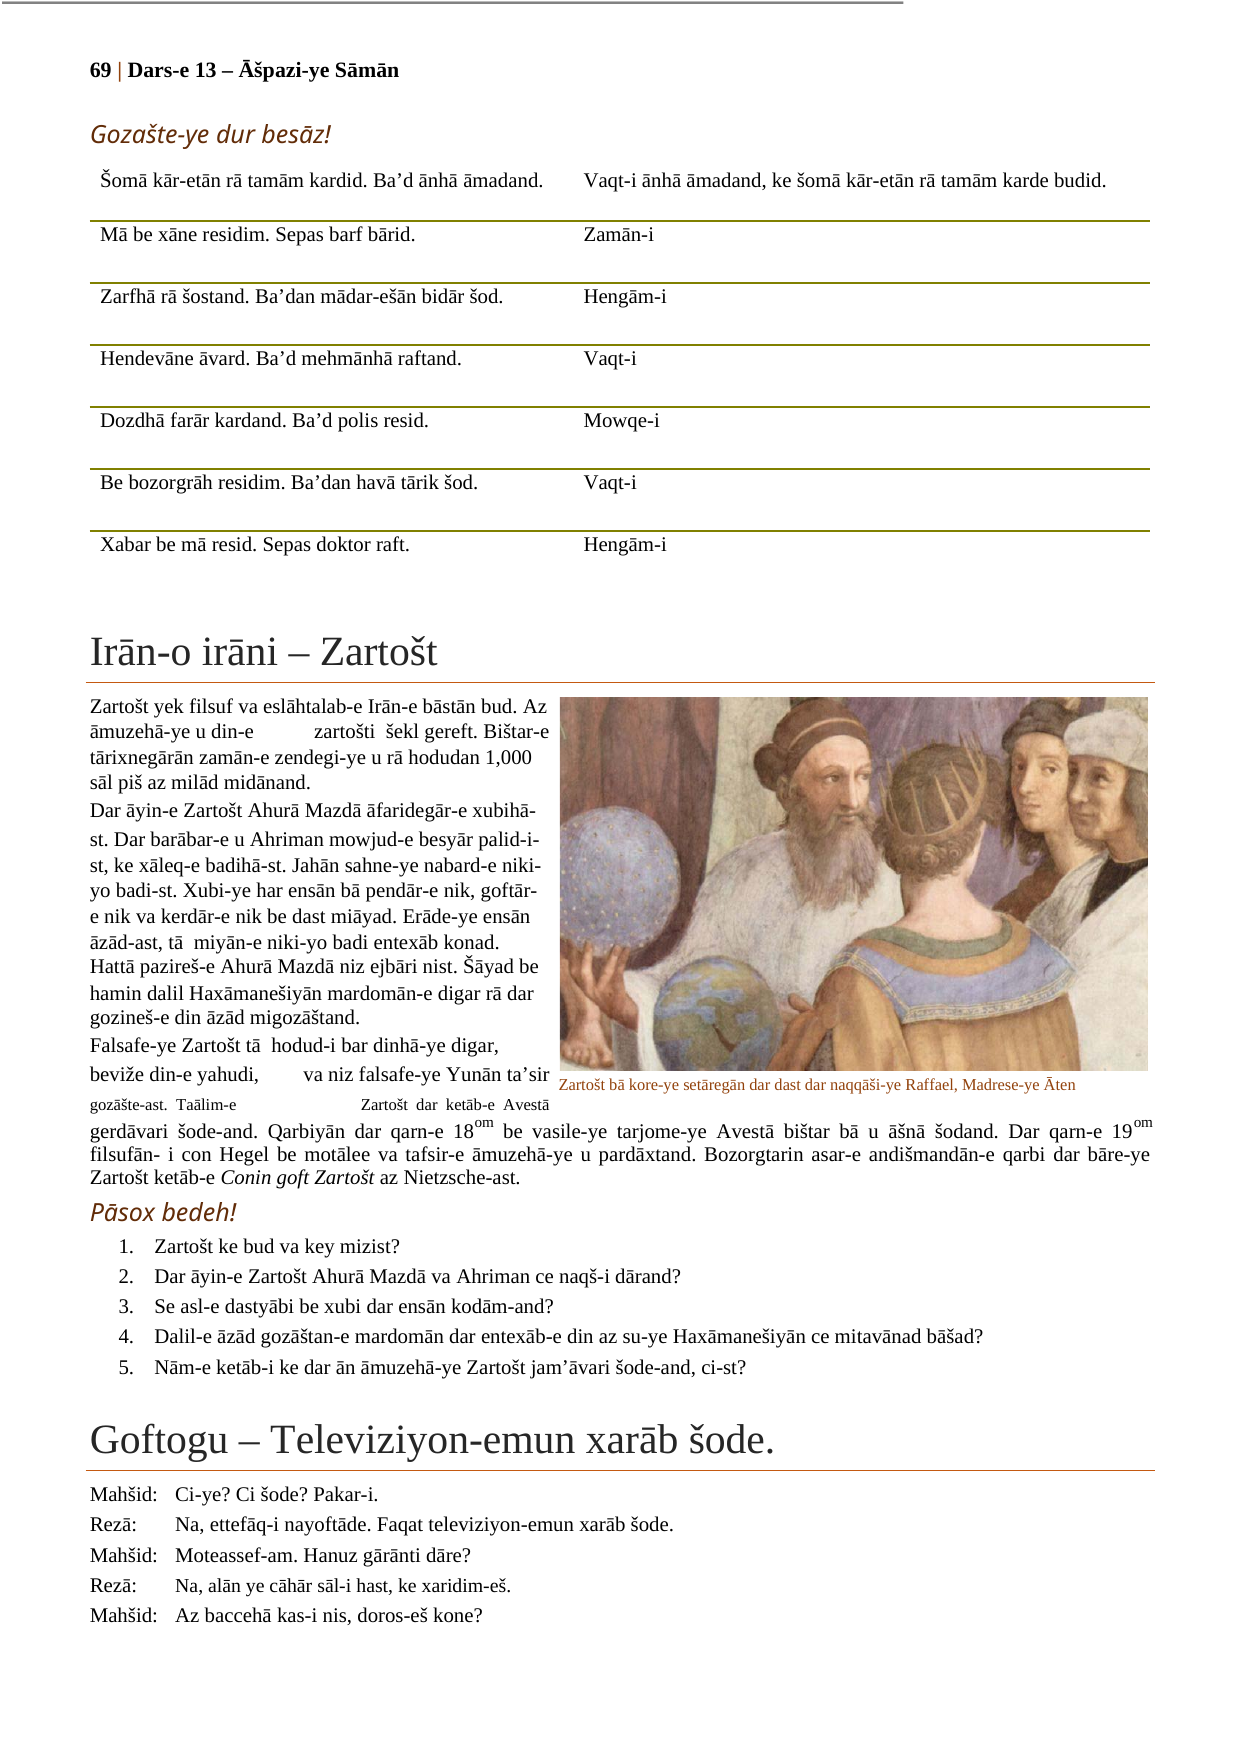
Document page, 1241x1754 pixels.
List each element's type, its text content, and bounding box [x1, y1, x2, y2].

table_cell Zamān‐i [567, 222, 1150, 257]
text Mahšid: Az baccehā kas‐i nis, doros‐eš kone? [89, 1603, 1153, 1627]
table_cell e nik va kerdār‐e nik be dast miāyad. Erāde‐ye ensān [90, 904, 558, 929]
table_cell [90, 319, 567, 344]
text Mahšid: Ci‐ye? Ci šode? Pakar‐i. [89, 1482, 1153, 1506]
text Irān‐o irāni – Zartošt [89, 627, 1153, 674]
table_cell Xabar be mā resid. Sepas doktor raft. [90, 532, 567, 567]
table_cell beviže din‐e yahudi, [90, 1063, 277, 1096]
table_cell Vaqt‐i [567, 346, 1150, 381]
table_cell [90, 258, 567, 282]
text Gozašte‐ye dur besāz! [89, 116, 1153, 150]
table_cell Mā be xāne residim. Sepas barf bārid. [90, 222, 567, 257]
list Zartošt ke bud va key mizist? [118, 1234, 1153, 1258]
table_cell [567, 258, 1150, 282]
table_cell zartošti šekl gereft. Bištar‐e [277, 719, 558, 744]
table_cell [567, 319, 1150, 344]
table_cell Dar āyin‐e Zartošt Ahurā Mazdā āfaridegār‐e xubihā‐ [90, 798, 558, 827]
text 69 | Dars‐e 13 – Āšpazi‐ye Sāmān [89, 57, 1153, 82]
table_cell Hendevāne āvard. Ba’d mehmānhā raftand. [90, 346, 567, 381]
text Mahšid: Moteassef‐am. Hanuz gārānti dāre? [89, 1542, 1153, 1567]
table_cell tārixnegārān zamān‐e zendegi‐ye u rā hodudan 1,000 [90, 745, 558, 770]
table_cell [567, 381, 1150, 406]
table_cell st. Dar barābar‐e u Ahriman mowjud‐e besyār palid‐i‐ [90, 827, 558, 853]
table_cell [90, 444, 567, 468]
table_cell yo badi‐st. Xubi‐ye har ensān bā pendār‐e nik, goftār‐ [90, 878, 558, 903]
table_cell sāl piš az milād midānand. [90, 770, 558, 797]
list Dar āyin‐e Zartošt Ahurā Mazdā va Ahriman ce naqš‐i dārand? [118, 1264, 1153, 1288]
table_cell gozāšte‐ast. Taālim‐e [90, 1096, 277, 1114]
table_cell Falsafe‐ye Zartošt tā hodud‐i bar dinhā‐ye digar, [90, 1033, 558, 1062]
table_cell st, ke xāleq‐e badihā‐st. Jahān sahne‐ye nabard‐e niki‐ [90, 853, 558, 878]
table_cell Zarfhā rā šostand. Ba’dan mādar‐ešān bidār šod. [90, 284, 567, 319]
table_cell [567, 195, 1150, 220]
table_cell [558, 1072, 1092, 1077]
table_cell Hengām‐i [567, 532, 1150, 567]
text Pāsox bedeh! [89, 1195, 1153, 1229]
table_header Šomā kār‐etān rā tamām kardid. Ba’d ānhā āmadand. [90, 168, 567, 195]
table_cell [567, 506, 1150, 530]
table_cell [567, 444, 1150, 468]
table_cell [90, 506, 567, 530]
table_cell Mowqe‐i [567, 408, 1150, 443]
text [0, 0, 905, 6]
table_cell āmuzehā‐ye u din‐e [90, 719, 277, 744]
table_cell [90, 381, 567, 406]
table_cell [90, 195, 567, 220]
table_header Zartošt yek filsuf va eslāhtalab‐e Irān‐e bāstān bud. Az [90, 694, 558, 719]
text gerdāvari šode‐and. Qarbiyān dar qarn‐e 18om be vasile‐ye tarjome‐ye Avestā bištar bā u āšnā šodand. Dar qarn‐e 19om filsufān‐ i con Hegel be motālee va tafsir‐e āmuzehā‐ye u pardāxtand. Bozorgtarin asar‐e andišmandān‐e qarbi dar bāre‐ye Zartošt ketāb‐e Conin goft Zartošt az Nietzsche‐ast. [89, 1114, 1153, 1189]
text Rezā: Na, alān ye cāhār sāl‐i hast, ke xaridim‐eš. [89, 1573, 1153, 1597]
table_cell Dozdhā farār kardand. Ba’d polis resid. [90, 408, 567, 443]
table_cell [558, 1098, 1092, 1114]
table_cell va niz falsafe‐ye Yunān ta’sir [277, 1063, 558, 1096]
table_cell Vaqt‐i [567, 470, 1150, 506]
table_cell Hengām‐i [567, 284, 1150, 319]
table_cell Zartošt bā kore‐ye setāregān dar dast dar naqqāši‐ye Raffael, Madrese‐ye Āten [558, 1078, 1092, 1096]
list Se asl‐e dastyābi be xubi dar ensān kodām‐and? [118, 1294, 1153, 1318]
list Nām‐e ketāb‐i ke dar ān āmuzehā‐ye Zartošt jam’āvari šode‐and, ci‐st? [118, 1355, 1153, 1379]
table_header Vaqt‐i ānhā āmadand, ke šomā kār‐etān rā tamām karde budid. [567, 168, 1150, 195]
table_cell gozineš‐e din āzād migozāštand. [90, 1005, 558, 1033]
picture [559, 697, 1148, 1071]
table_cell Be bozorgrāh residim. Ba’dan havā tārik šod. [90, 470, 567, 506]
table_cell Zartošt dar ketāb‐e Avestā [277, 1096, 558, 1114]
table_cell Hattā pazireš‐e Ahurā Mazdā niz ejbāri nist. Šāyad be [90, 954, 558, 980]
list Dalil‐e āzād gozāštan‐e mardomān dar entexāb‐e din az su‐ye Haxāmanešiyān ce mitavānad bāšad? [118, 1324, 1153, 1348]
text Rezā: Na, ettefāq‐i nayoftāde. Faqat televiziyon‐emun xarāb šode. [89, 1512, 1153, 1536]
table_cell hamin dalil Haxāmanešiyān mardomān‐e digar rā dar [90, 980, 558, 1005]
text Goftogu – Televiziyon‐emun xarāb šode. [89, 1415, 1153, 1463]
table_cell āzād‐ast, tā miyān‐e niki‐yo badi entexāb konad. [90, 929, 558, 954]
